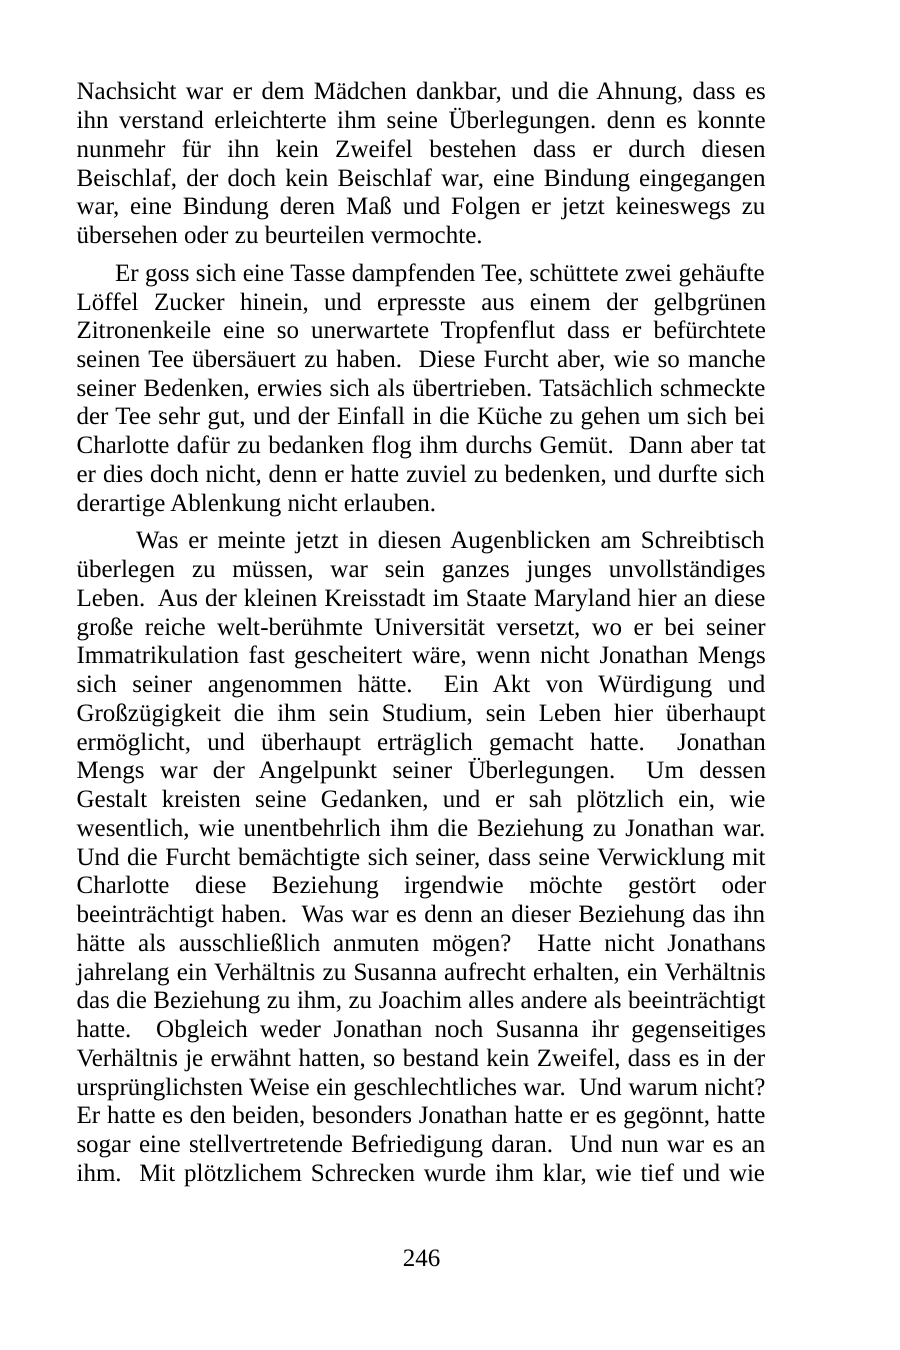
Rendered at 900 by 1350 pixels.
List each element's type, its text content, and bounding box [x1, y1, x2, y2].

text Nachsicht war er dem Mädchen dankbar, und die Ahnung, dass es ihn verstand erleichterte ihm seine Überlegungen. denn es konnte nunmehr für ihn kein Zweifel bestehen dass er durch diesen Beischlaf, der doch kein Beischlaf war, eine Bindung eingegangen war, eine Bindung deren Maß und Folgen er jetzt keineswegs zu übersehen oder zu beurteilen vermochte. [76, 76, 766, 249]
text Was er meinte jetzt in diesen Augenblicken am Schreibtisch überlegen zu müssen, war sein ganzes junges unvollständiges Leben. Aus der kleinen Kreisstadt im Staate Maryland hier an diese große reiche welt-berühmte Universität versetzt, wo er bei seiner Immatrikulation fast gescheitert wäre, wenn nicht Jonathan Mengs sich seiner angenommen hätte. Ein Akt von Würdigung und Großzügigkeit die ihm sein Studium, sein Leben hier überhaupt ermöglicht, und überhaupt erträglich gemacht hatte. Jonathan Mengs war der Angelpunkt seiner Überlegungen. Um dessen Gestalt kreisten seine Gedanken, und er sah plötzlich ein, wie wesentlich, wie unentbehrlich ihm die Beziehung zu Jonathan war. Und die Furcht bemächtigte sich seiner, dass seine Verwicklung mit Charlotte diese Beziehung irgendwie möchte gestört oder beeinträchtigt haben. Was war es denn an dieser Beziehung das ihn hätte als ausschließlich anmuten mögen? Hatte nicht Jonathans jahrelang ein Verhältnis zu Susanna aufrecht erhalten, ein Verhältnis das die Beziehung zu ihm, zu Joachim alles andere als beeinträchtigt hatte. Obgleich weder Jonathan noch Susanna ihr gegenseitiges Verhältnis je erwähnt hatten, so bestand kein Zweifel, dass es in der ursprünglichsten Weise ein geschlechtliches war. Und warum nicht? Er hatte es den beiden, besonders Jonathan hatte er es gegönnt, hatte sogar eine stellvertretende Befriedigung daran. Und nun war es an ihm. Mit plötzlichem Schrecken wurde ihm klar, wie tief und wie [76, 526, 766, 1187]
text Er goss sich eine Tasse dampfenden Tee, schüttete zwei gehäufte Löffel Zucker hinein, und erpresste aus einem der gelbgrünen Zitronenkeile eine so unerwartete Tropfenflut dass er befürchtete seinen Tee übersäuert zu haben. Diese Furcht aber, wie so manche seiner Bedenken, erwies sich als übertrieben. Tatsächlich schmeckte der Tee sehr gut, und der Einfall in die Küche zu gehen um sich bei Charlotte dafür zu bedanken flog ihm durchs Gemüt. Dann aber tat er dies doch nicht, denn er hatte zuviel zu bedenken, und durfte sich derartige Ablenkung nicht erlauben. [76, 258, 766, 517]
